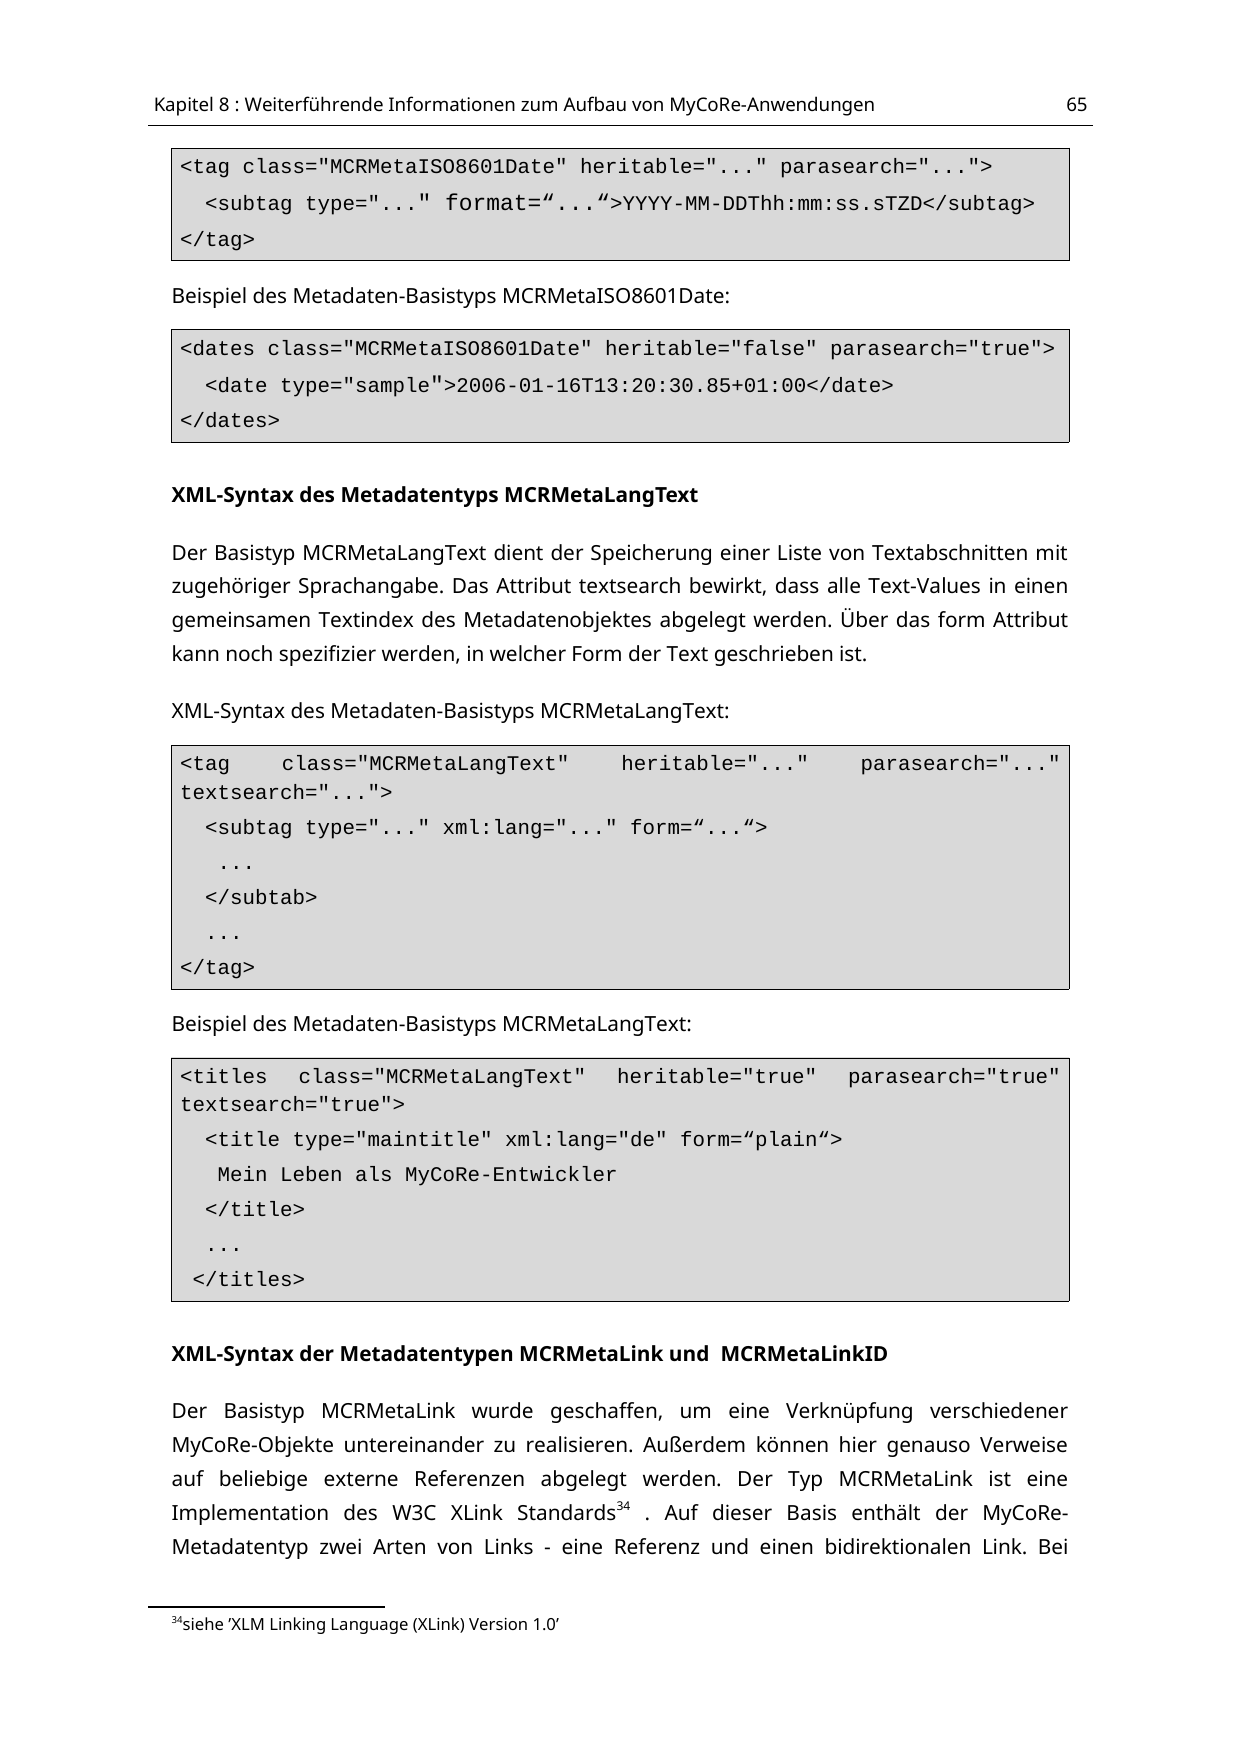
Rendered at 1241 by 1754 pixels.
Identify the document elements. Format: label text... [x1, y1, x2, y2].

text <tag class="MCRMetaLangText" heritable="..." parasearch="..." textsearch="..."> [172, 746, 1069, 805]
text Der Basistyp MCRMetaLink wurde geschaffen, um eine Verknüpfung verschiedener MyCoRe-Objekte untereinander zu realisieren. Außerdem können hier genauso Verweise auf beliebige externe Referenzen abgelegt werden. Der Typ MCRMetaLink ist eine Implementation des W3C XLink Standards . Auf dieser Basis enthält der MyCoRe-Metadatentyp zwei Arten von Links - eine Referenz und einen bidirektionalen Link. Bei [171, 1396, 1069, 1560]
text XML-Syntax des Metadaten-Basistyps MCRMetaLangText: [171, 697, 1069, 725]
text </tag> [172, 948, 1069, 989]
text Der Basistyp MCRMetaLangText dient der Speicherung einer Liste von Textabschnitten mit zugehöriger Sprachangabe. Das Attribut textsearch bewirkt, dass alle Text-Values in einen gemeinsamen Textindex des Metadatenobjektes abgelegt werden. Über das form Attribut kann noch spezifizier werden, in welcher Form der Text geschrieben ist. [171, 538, 1069, 667]
text <tag class="MCRMetaISO8601Date" heritable="..." parasearch="..."> [172, 149, 1069, 179]
subtitle XML-Syntax der Metadatentypen MCRMetaLink und MCRMetaLinkID [171, 1339, 1092, 1367]
text Beispiel des Metadaten-Basistyps MCRMetaISO8601Date: [171, 281, 1069, 309]
text </titles> [172, 1261, 1069, 1301]
text </title> [172, 1191, 1069, 1223]
text <title type="maintitle" xml:lang="de" form=“plain“> [172, 1121, 1069, 1153]
text ... [172, 843, 1069, 875]
subtitle XML-Syntax des Metadatentyps MCRMetaLangText [171, 480, 1092, 508]
text <date type="sample">2006-01-16T13:20:30.85+01:00</date> [172, 364, 1069, 399]
text <dates class="MCRMetaISO8601Date" heritable="false" parasearch="true"> [172, 330, 1069, 361]
text ... [172, 1226, 1069, 1258]
text </tag> [172, 220, 1069, 260]
text siehe ’XLM Linking Language (XLink) Version 1.0’ [171, 1613, 1069, 1636]
text Beispiel des Metadaten-Basistyps MCRMetaLangText: [171, 1009, 1069, 1037]
text Mein Leben als MyCoRe-Entwickler [172, 1156, 1069, 1188]
text <subtag type="..." format=“...“>YYYY-MM-DDThh:mm:ss.sTZD</subtag> [172, 183, 1069, 217]
text <subtag type="..." xml:lang="..." form=“...“> [172, 808, 1069, 840]
text ... [172, 913, 1069, 945]
text </dates> [172, 402, 1069, 442]
text </subtab> [172, 878, 1069, 910]
text <titles class="MCRMetaLangText" heritable="true" parasearch="true" textsearch="true"> [172, 1059, 1069, 1118]
